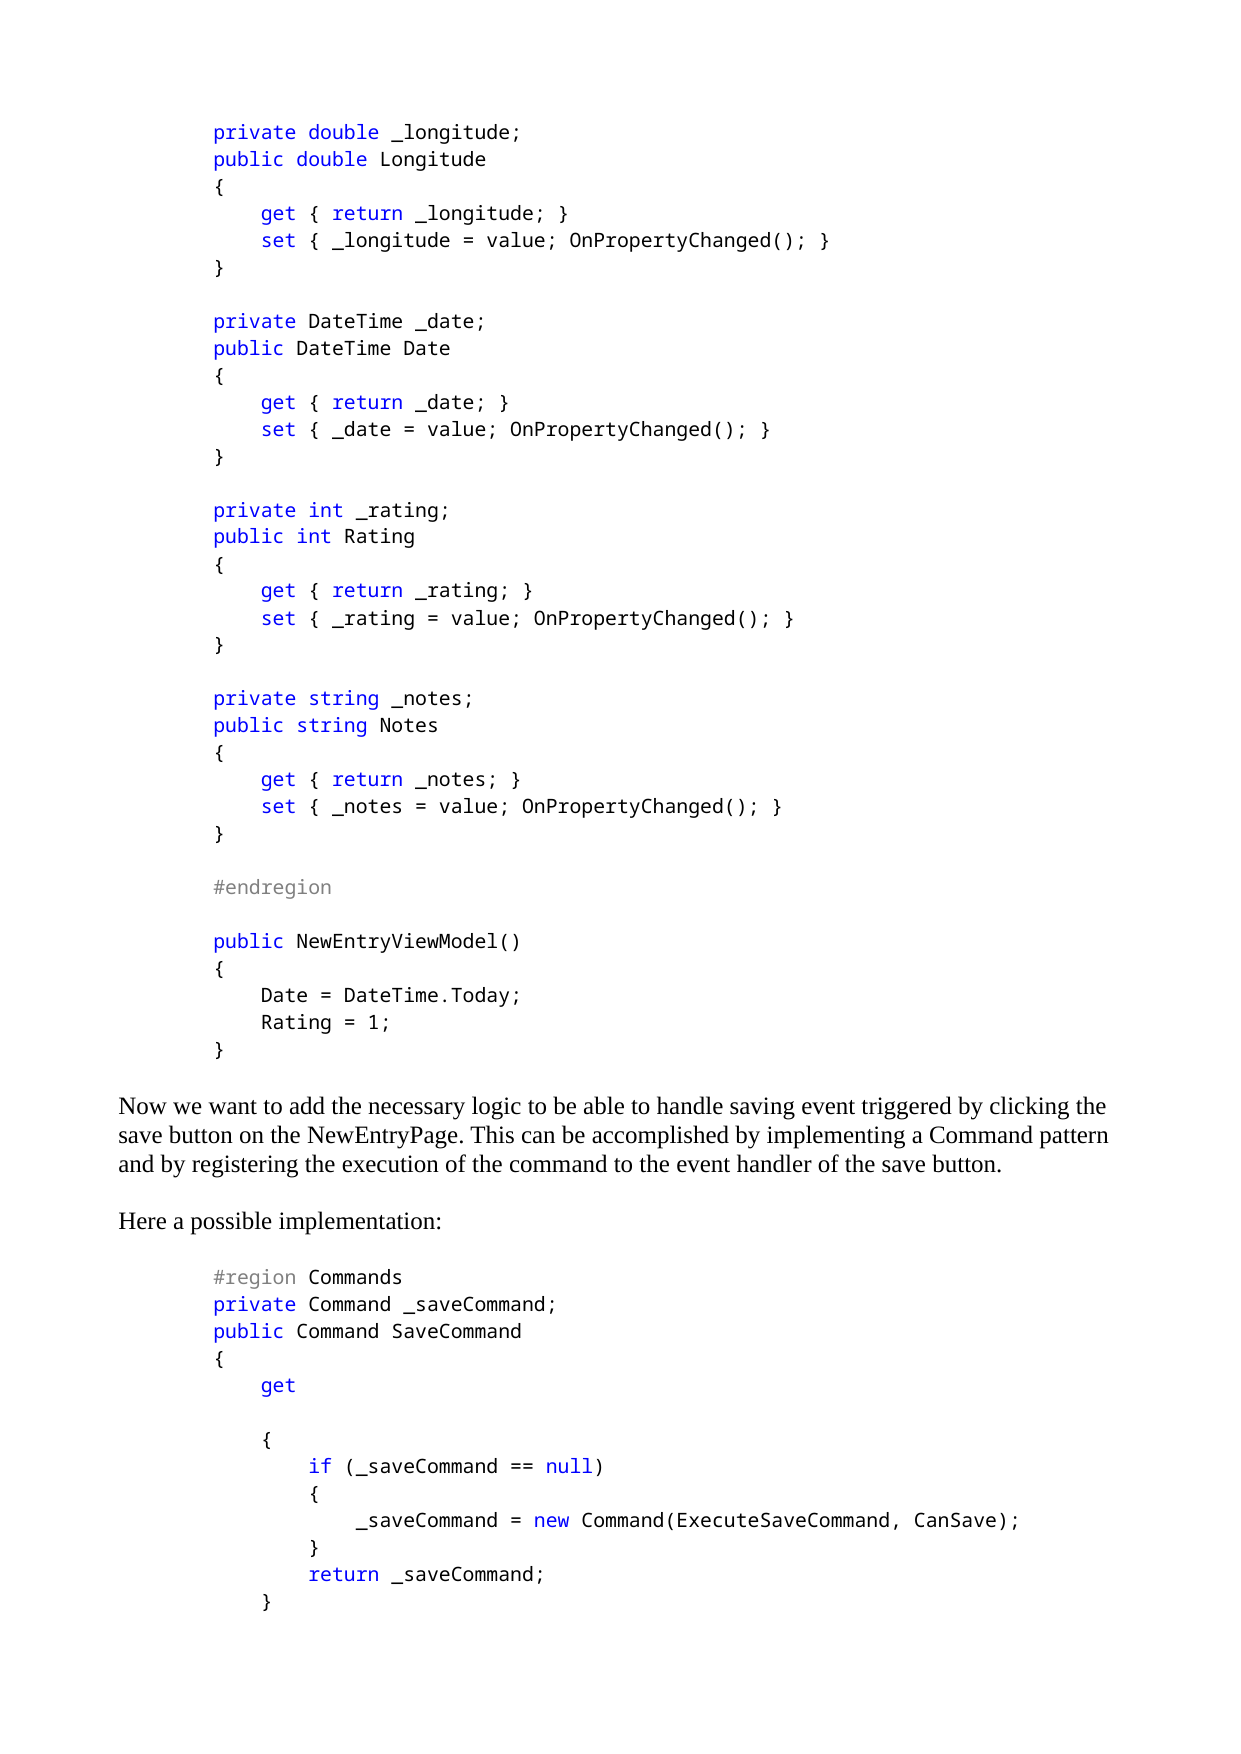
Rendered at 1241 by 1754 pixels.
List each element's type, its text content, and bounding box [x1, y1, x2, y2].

text public Command SaveCommand [118, 1318, 1122, 1344]
text } [118, 442, 1122, 469]
text { [118, 361, 1122, 388]
text } [118, 631, 1122, 658]
text { [118, 172, 1122, 199]
text { [118, 1479, 1122, 1506]
text get { return _notes; } [118, 766, 1122, 793]
text { [118, 550, 1122, 577]
text } [118, 1587, 1122, 1614]
text { [118, 1426, 1122, 1452]
text private int _rating; [118, 496, 1122, 523]
text get { return _rating; } [118, 577, 1122, 604]
text public double Longitude [118, 145, 1122, 172]
text set { _notes = value; OnPropertyChanged(); } [118, 793, 1122, 819]
text { [118, 739, 1122, 766]
text private DateTime _date; [118, 307, 1122, 334]
text get { return _longitude; } [118, 199, 1122, 226]
text private double _longitude; [118, 118, 1122, 145]
text get { return _date; } [118, 388, 1122, 415]
text private string _notes; [118, 685, 1122, 712]
text get [118, 1372, 1122, 1398]
text } [118, 253, 1122, 280]
text Now we want to add the necessary logic to be able to handle saving event triggered by clicking the save button on the NewEntryPage. This can be accomplished by implementing a Command pattern and by registering the execution of the command to the event handler of the save button. [118, 1091, 1122, 1177]
text Rating = 1; [118, 1008, 1122, 1035]
text } [118, 819, 1122, 847]
text if (_saveCommand == null) [118, 1452, 1122, 1479]
text } [118, 1035, 1122, 1062]
text _saveCommand = new Command(ExecuteSaveCommand, CanSave); [118, 1506, 1122, 1533]
text public int Rating [118, 523, 1122, 550]
text { [118, 954, 1122, 981]
text return _saveCommand; [118, 1560, 1122, 1587]
text set { _date = value; OnPropertyChanged(); } [118, 415, 1122, 442]
text set { _longitude = value; OnPropertyChanged(); } [118, 226, 1122, 253]
text #endregion [118, 873, 1122, 901]
text set { _rating = value; OnPropertyChanged(); } [118, 604, 1122, 631]
text } [118, 1533, 1122, 1560]
text Date = DateTime.Today; [118, 981, 1122, 1008]
text public DateTime Date [118, 334, 1122, 361]
text Here a possible implementation: [118, 1206, 1122, 1235]
text public NewEntryViewModel() [118, 927, 1122, 954]
text { [118, 1344, 1122, 1372]
text #region Commands [118, 1264, 1122, 1291]
text public string Notes [118, 712, 1122, 739]
text private Command _saveCommand; [118, 1291, 1122, 1318]
